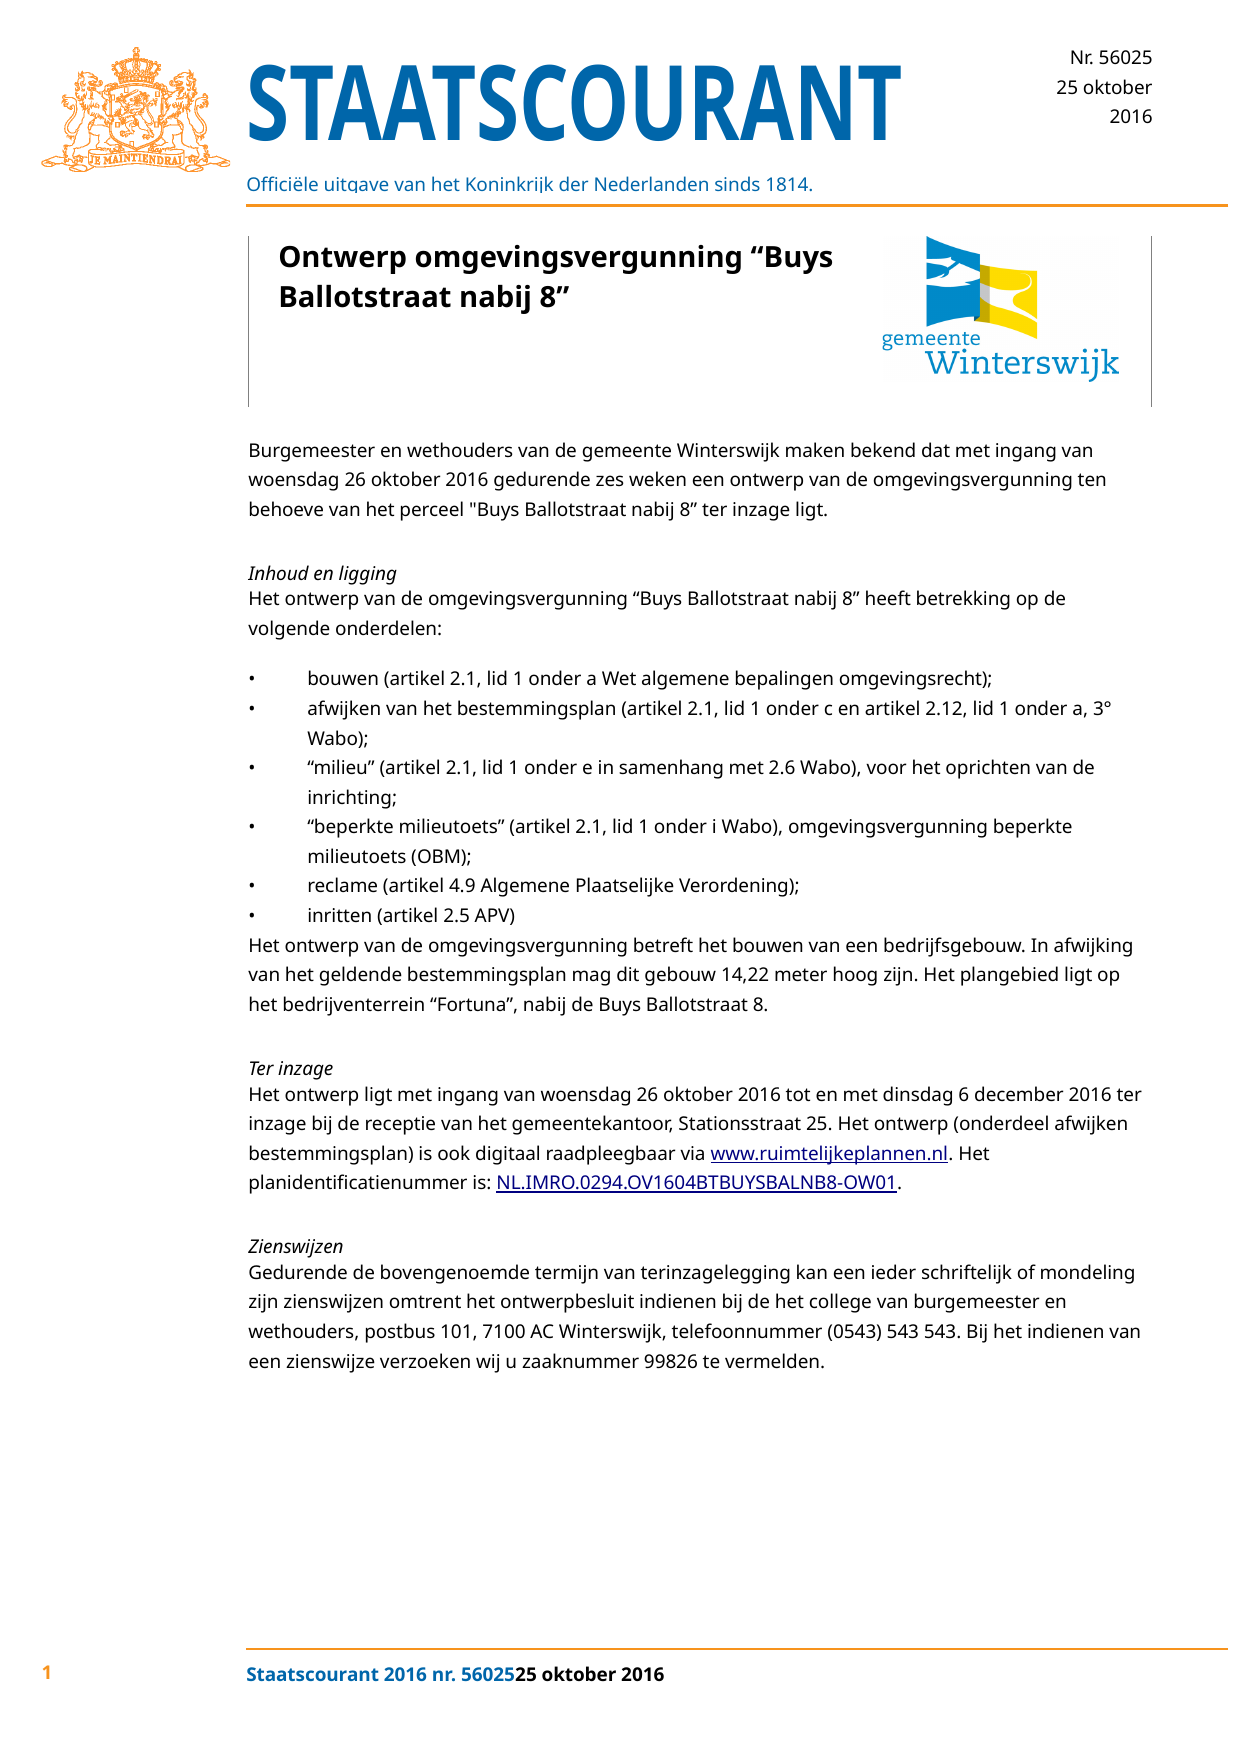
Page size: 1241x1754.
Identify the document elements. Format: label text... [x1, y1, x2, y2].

table_header [850, 236, 1151, 407]
text Gedurende de bovengenoemde termijn van terinzagelegging kan een ieder schriftelijk of mondeling zijn zienswijzen omtrent het ontwerpbesluit indienen bij de het college van burgemeester en wethouders, postbus 101, 7100 AC Winterswijk, telefoonnummer (0543) 543 543. Bij het indienen van een zienswijze verzoeken wij u zaaknummer 99826 te vermelden. [248, 1259, 1152, 1374]
text Ter inzage [248, 1055, 1152, 1081]
text Inhoud en ligging [248, 560, 1152, 586]
list inritten (artikel 2.5 APV) [248, 902, 1152, 928]
text Het ontwerp van de omgevingsvergunning “Buys Ballotstraat nabij 8” heeft betrekking op de volgende onderdelen: [248, 586, 1152, 641]
table_header Ontwerp omgevingsvergunning “Buys Ballotstraat nabij 8” [249, 236, 850, 407]
list bouwen (artikel 2.1, lid 1 onder a Wet algemene bepalingen omgevingsrecht); [248, 666, 1152, 691]
picture [882, 236, 1119, 382]
picture [41, 47, 231, 172]
list reclame (artikel 4.9 Algemene Plaatselijke Verordening); [248, 873, 1152, 898]
list “beperkte milieutoets” (artikel 2.1, lid 1 onder i Wabo), omgevingsvergunning beperkte milieutoets (OBM); [248, 813, 1152, 869]
picture [1111, 360, 1119, 371]
list “milieu” (artikel 2.1, lid 1 onder e in samenhang met 2.6 Wabo), voor het oprichten van de inrichting; [248, 754, 1152, 810]
list afwijken van het bestemmingsplan (artikel 2.1, lid 1 onder c en artikel 2.12, lid 1 onder a, 3° Wabo); [248, 695, 1152, 751]
text Burgemeester en wethouders van de gemeente Winterswijk maken bekend dat met ingang van woensdag 26 oktober 2016 gedurende zes weken een ontwerp van de omgevingsvergunning ten behoeve van het perceel "Buys Ballotstraat nabij 8” ter inzage ligt. [248, 437, 1152, 522]
text Zienswijzen [248, 1233, 1152, 1259]
text Het ontwerp van de omgevingsvergunning betreft het bouwen van een bedrijfsgebouw. In afwijking van het geldende bestemmingsplan mag dit gebouw 14,22 meter hoog zijn. Het plangebied ligt op het bedrijventerrein “Fortuna”, nabij de Buys Ballotstraat 8. [248, 932, 1152, 1017]
text Het ontwerp ligt met ingang van woensdag 26 oktober 2016 tot en met dinsdag 6 december 2016 ter inzage bij de receptie van het gemeentekantoor, Stationsstraat 25. Het ontwerp (onderdeel afwijken bestemmingsplan) is ook digitaal raadpleegbaar via www.ruimtelijkeplannen.nl. Het planidentificatienummer is: NL.IMRO.0294.OV1604BTBUYSBALNB8-OW01. [248, 1081, 1152, 1195]
